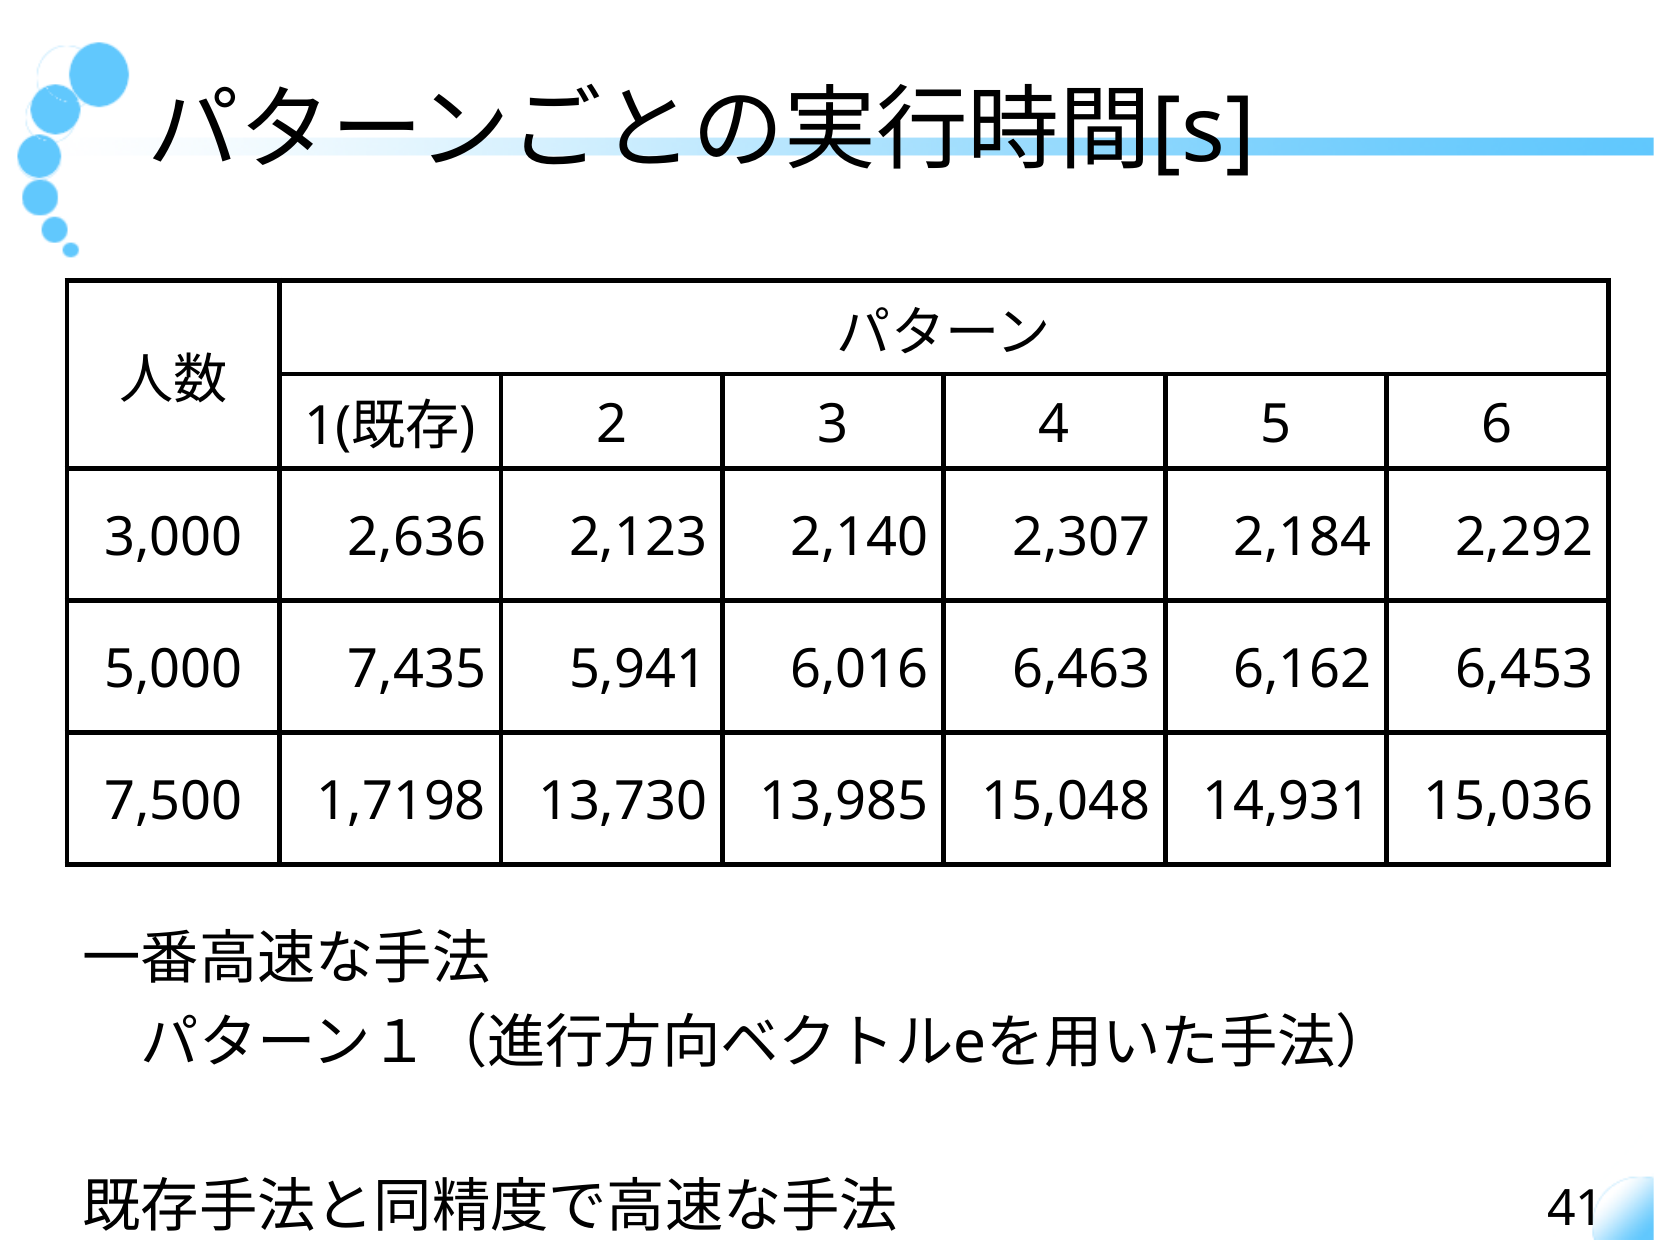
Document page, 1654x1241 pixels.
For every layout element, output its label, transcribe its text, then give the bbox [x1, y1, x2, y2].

table_cell 6,162 [1168, 603, 1384, 730]
table_cell 6 [1389, 376, 1606, 466]
table_cell 14,931 [1168, 735, 1384, 862]
table_cell 5 [1168, 376, 1384, 466]
table_cell 2,292 [1389, 471, 1606, 598]
title パターンごとの実行時間[s] [147, 55, 1636, 266]
table_cell 1,7198 [282, 735, 499, 862]
table_cell 7,500 [69, 735, 277, 862]
table_cell 2,184 [1168, 471, 1384, 598]
table_cell 2,636 [282, 471, 499, 598]
table_cell 2,123 [503, 471, 720, 598]
table_cell 2 [503, 376, 720, 466]
table_cell 6,453 [1389, 603, 1606, 730]
text_box 一番高速な手法 パターン１（進行方向ベクトルeを用いた手法） 既存手法と同精度で高速な手法 パターン2(進行方向ベクトルeと視野座標を用いた手法) [82, 910, 1571, 1203]
table_cell 13,730 [503, 735, 720, 862]
table_cell 15,048 [946, 735, 1163, 862]
table_cell 4 [946, 376, 1163, 466]
table_cell 13,985 [725, 735, 941, 862]
table_cell 15,036 [1389, 735, 1606, 862]
table_cell 7,435 [282, 603, 499, 730]
table_cell 3 [725, 376, 941, 466]
table_header 人数 [69, 283, 277, 466]
table_cell 3,000 [69, 471, 277, 598]
picture [0, 0, 1654, 1240]
table_cell 6,463 [946, 603, 1163, 730]
table_cell 6,016 [725, 603, 941, 730]
table_cell 5,000 [69, 603, 277, 730]
table_cell 2,140 [725, 471, 941, 598]
table_header パターン [282, 283, 1606, 372]
table_cell 1(既存) [282, 376, 499, 466]
table_cell 2,307 [946, 471, 1163, 598]
table_cell 5,941 [503, 603, 720, 730]
